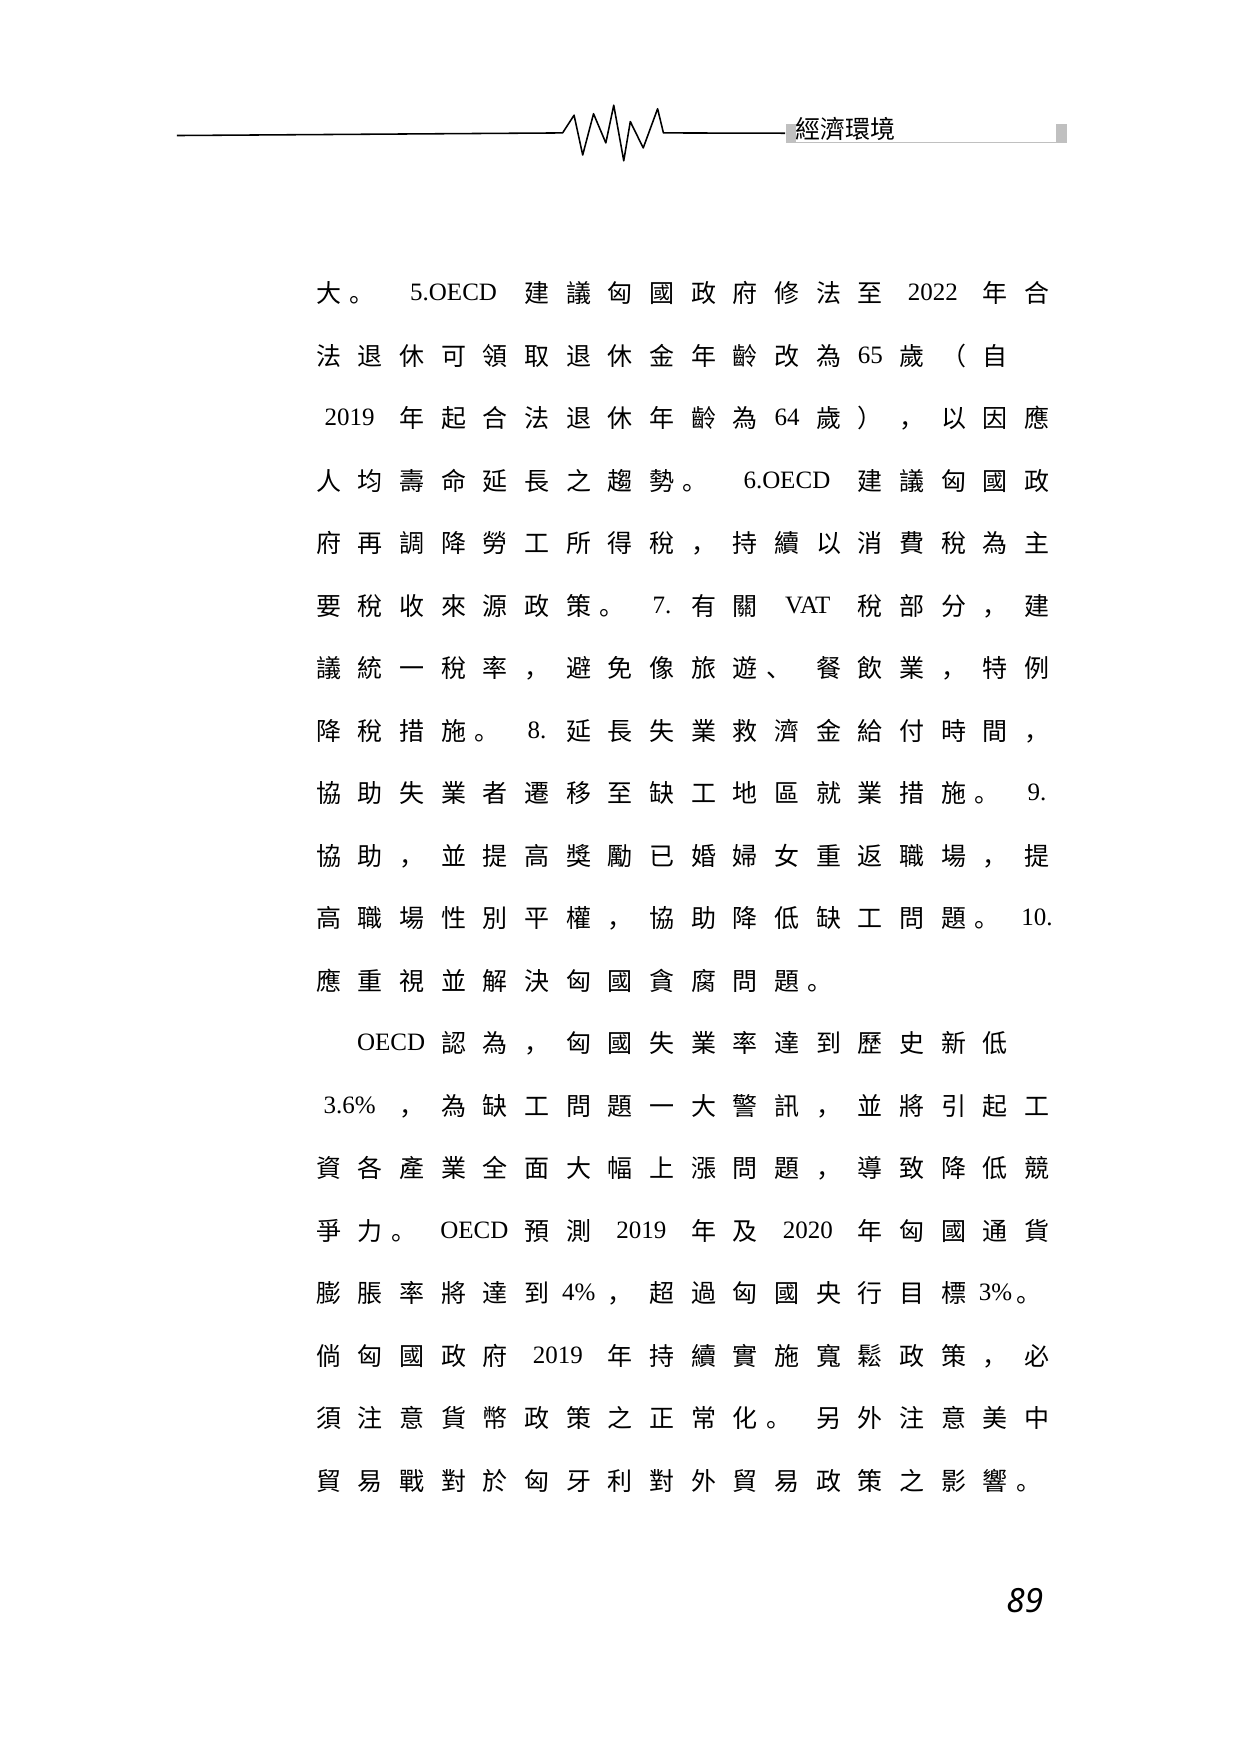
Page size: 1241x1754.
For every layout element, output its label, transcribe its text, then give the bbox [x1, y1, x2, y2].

text 大。5.OECD建議匈國政府修法至2022年合法退休可領取退休金年齡改為65歲（自2019年起合法退休年齡為64歲），以因應人均壽命延長之趨勢。6.OECD建議匈國政府再調降勞工所得稅，持續以消費稅為主要稅收來源政策。7.有關VAT稅部分，建議統一稅率，避免像旅遊、餐飲業，特例降稅措施。8.延長失業救濟金給付時間，協助失業者遷移至缺工地區就業措施。9.協助，並提高獎勵已婚婦女重返職場，提高職場性別平權，協助降低缺工問題。10.應重視並解決匈國貪腐問題。 [281, 250, 1058, 1000]
text OECD認為，匈國失業率達到歷史新低3.6%，為缺工問題一大警訊，並將引起工資各產業全面大幅上漲問題，導致降低競爭力。OECD預測2019年及2020年匈國通貨膨脹率將達到4%，超過匈國央行目標3%。倘匈國政府2019年持續實施寬鬆政策，必須注意貨幣政策之正常化。另外注意美中貿易戰對於匈牙利對外貿易政策之影響。 [281, 1000, 1058, 1500]
